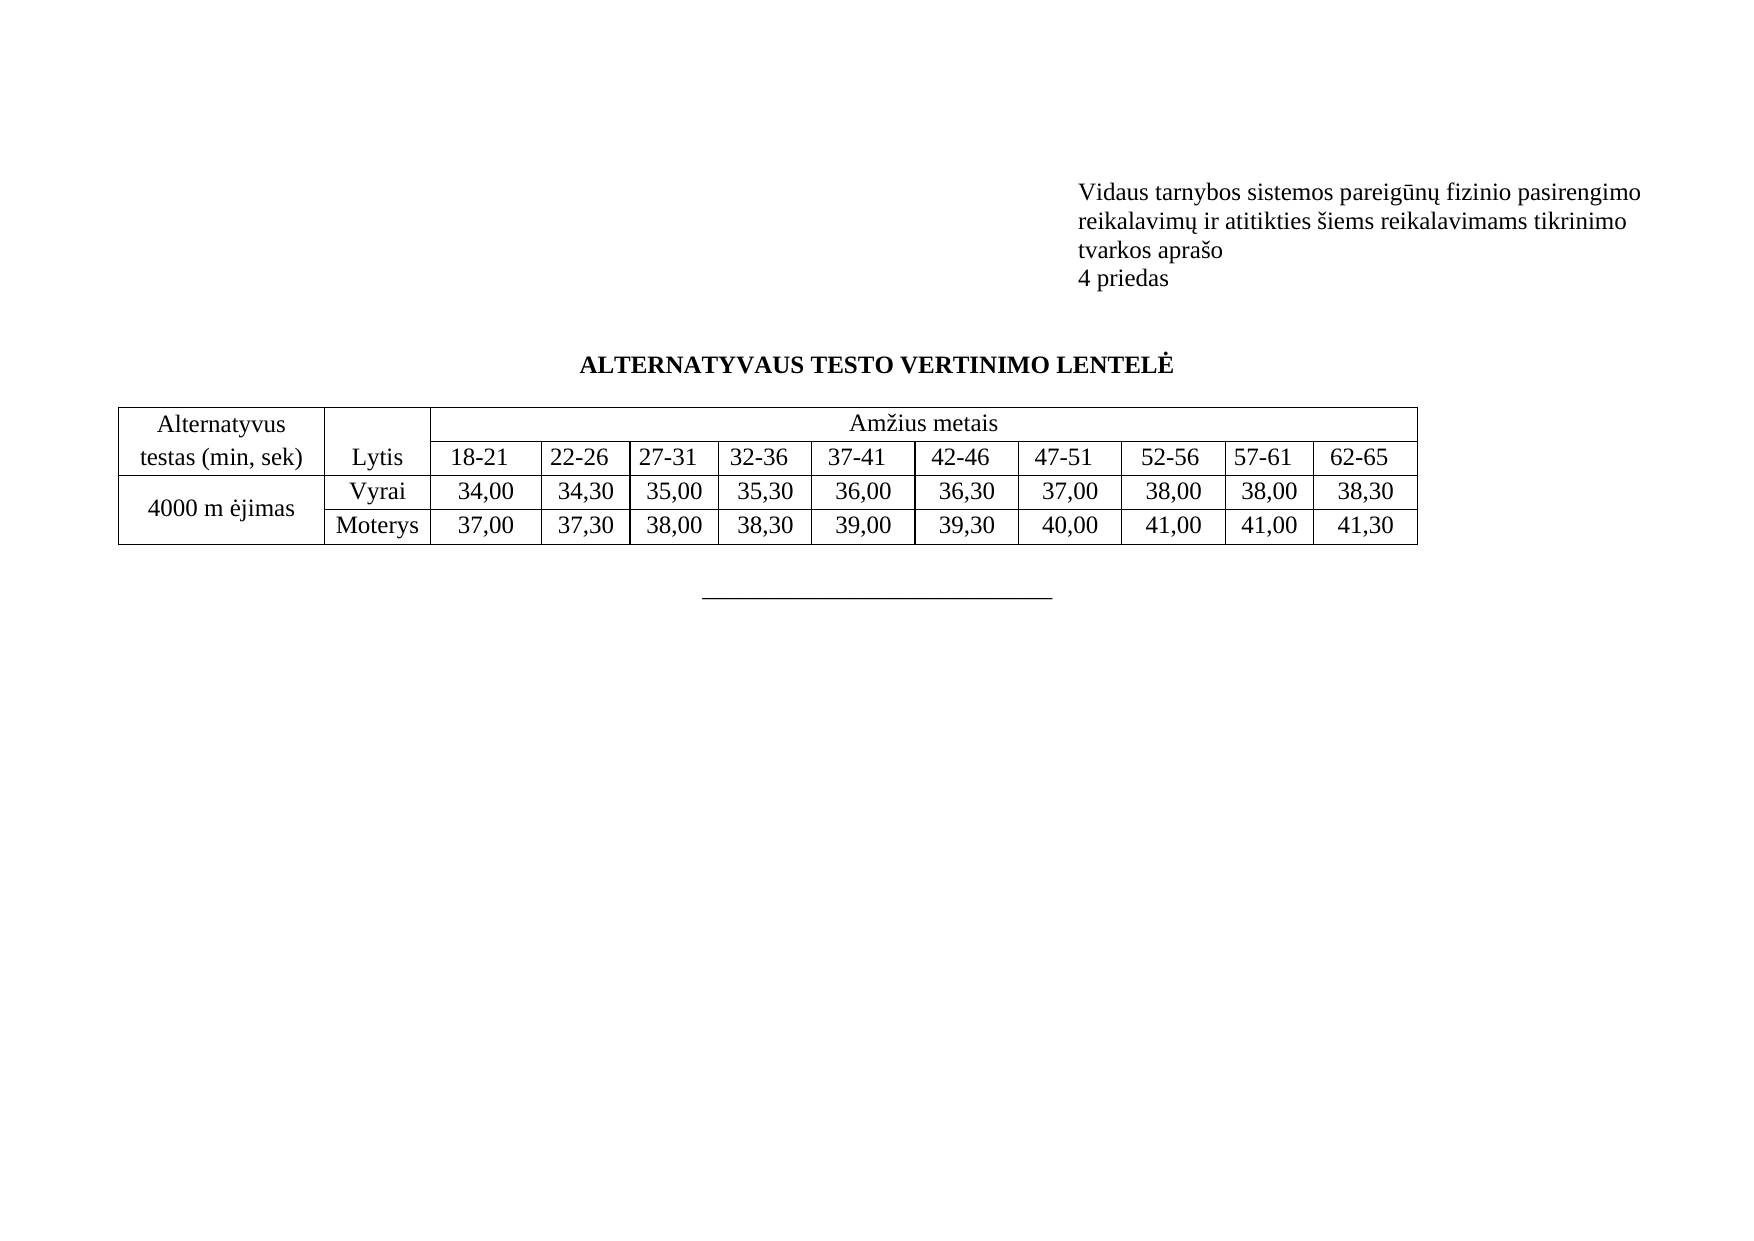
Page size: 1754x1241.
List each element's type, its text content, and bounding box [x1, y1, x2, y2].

table_cell Moterys [325, 510, 430, 543]
table_cell 4000 m ėjimas [119, 476, 324, 543]
text ____________________________ [118, 573, 1636, 602]
table_cell 38,00 [1226, 476, 1313, 509]
table_cell 38,00 [1122, 476, 1225, 509]
table_cell 38,00 [631, 510, 718, 543]
table_cell 37-41 [812, 442, 914, 475]
text tvarkos aprašo [1078, 235, 1636, 263]
table_header Alternatyvus testas (min, sek) [119, 408, 324, 475]
table_cell 41,30 [1314, 510, 1417, 543]
text reikalavimų ir atitikties šiems reikalavimams tikrinimo [1078, 206, 1636, 235]
table_cell 41,00 [1226, 510, 1313, 543]
table_cell 40,00 [1019, 510, 1121, 543]
table_cell 27-31 [631, 442, 718, 475]
table_cell 37,30 [542, 510, 629, 543]
table_cell 42-46 [916, 442, 1018, 475]
table_cell 52-56 [1122, 442, 1225, 475]
table_cell 57-61 [1226, 442, 1313, 475]
table_cell 36,00 [812, 476, 914, 509]
table_cell 22-26 [542, 442, 629, 475]
table_cell 18-21 [431, 442, 541, 475]
table_cell 35,00 [631, 476, 718, 509]
table_cell 39,30 [916, 510, 1018, 543]
table_header Lytis [325, 408, 430, 475]
text Vidaus tarnybos sistemos pareigūnų fizinio pasirengimo [1078, 177, 1654, 206]
table_cell 34,30 [542, 476, 629, 509]
table_cell 34,00 [431, 476, 541, 509]
table_cell 37,00 [431, 510, 541, 543]
table_cell 35,30 [719, 476, 811, 509]
table_cell 38,30 [719, 510, 811, 543]
table_cell Vyrai [325, 476, 430, 509]
table_cell 36,30 [916, 476, 1018, 509]
text ALTERNATYVAUS TESTO VERTINIMO LENTELĖ [118, 350, 1636, 378]
table_cell 47-51 [1019, 442, 1121, 475]
table_cell 37,00 [1019, 476, 1121, 509]
table_cell 38,30 [1314, 476, 1417, 509]
table_header Amžius metais [431, 408, 1417, 441]
text 4 priedas [1078, 263, 1636, 292]
table_cell 39,00 [812, 510, 914, 543]
table_cell 62-65 [1314, 442, 1417, 475]
table_cell 32-36 [719, 442, 811, 475]
table_cell 41,00 [1122, 510, 1225, 543]
